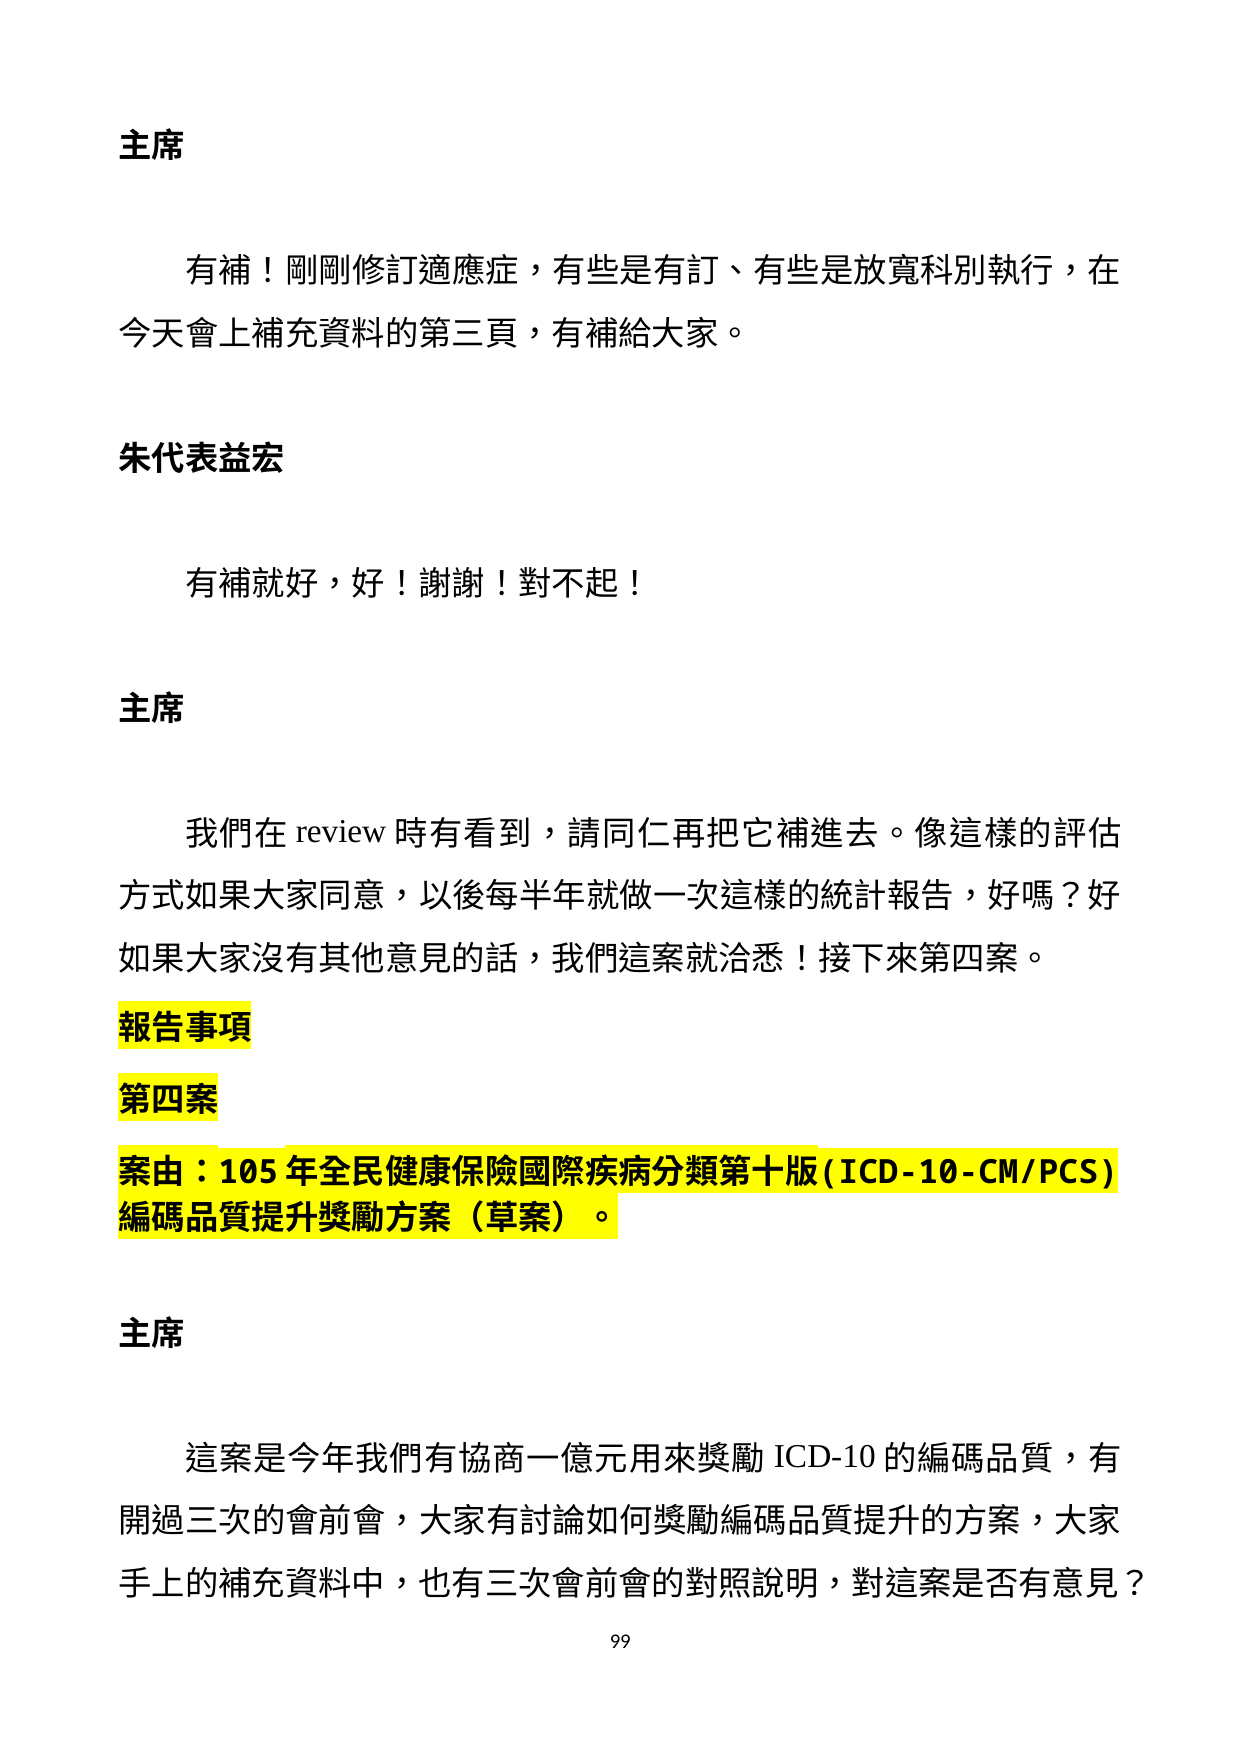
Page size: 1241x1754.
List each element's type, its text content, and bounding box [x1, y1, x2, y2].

text 有補！剛剛修訂適應症，有些是有訂、有些是放寬科別執行，在今天會上補充資料的第三頁，有補給大家。 [118, 227, 1122, 352]
text 有補就好，好！謝謝！對不起！ [118, 539, 1122, 602]
text 第四案 [118, 1075, 1122, 1121]
text 主席 [118, 1289, 1122, 1352]
text 報告事項 [118, 1003, 1122, 1049]
text 案由：105年全民健康保險國際疾病分類第十版(ICD-10-CM/PCS)編碼品質提升獎勵方案（草案）。 [118, 1147, 1122, 1239]
text 主席 [118, 664, 1122, 727]
text 主席 [118, 102, 1122, 164]
text 我們在review時有看到，請同仁再把它補進去。像這樣的評估方式如果大家同意，以後每半年就做一次這樣的統計報告，好嗎？好！如果大家沒有其他意見的話，我們這案就洽悉！接下來第四案。 [118, 789, 1122, 977]
text 這案是今年我們有協商一億元用來獎勵ICD-10的編碼品質，有開過三次的會前會，大家有討論如何獎勵編碼品質提升的方案，大家手上的補充資料中，也有三次會前會的對照說明，對這案是否有意見？ [118, 1414, 1122, 1602]
text 朱代表益宏 [118, 414, 1122, 477]
